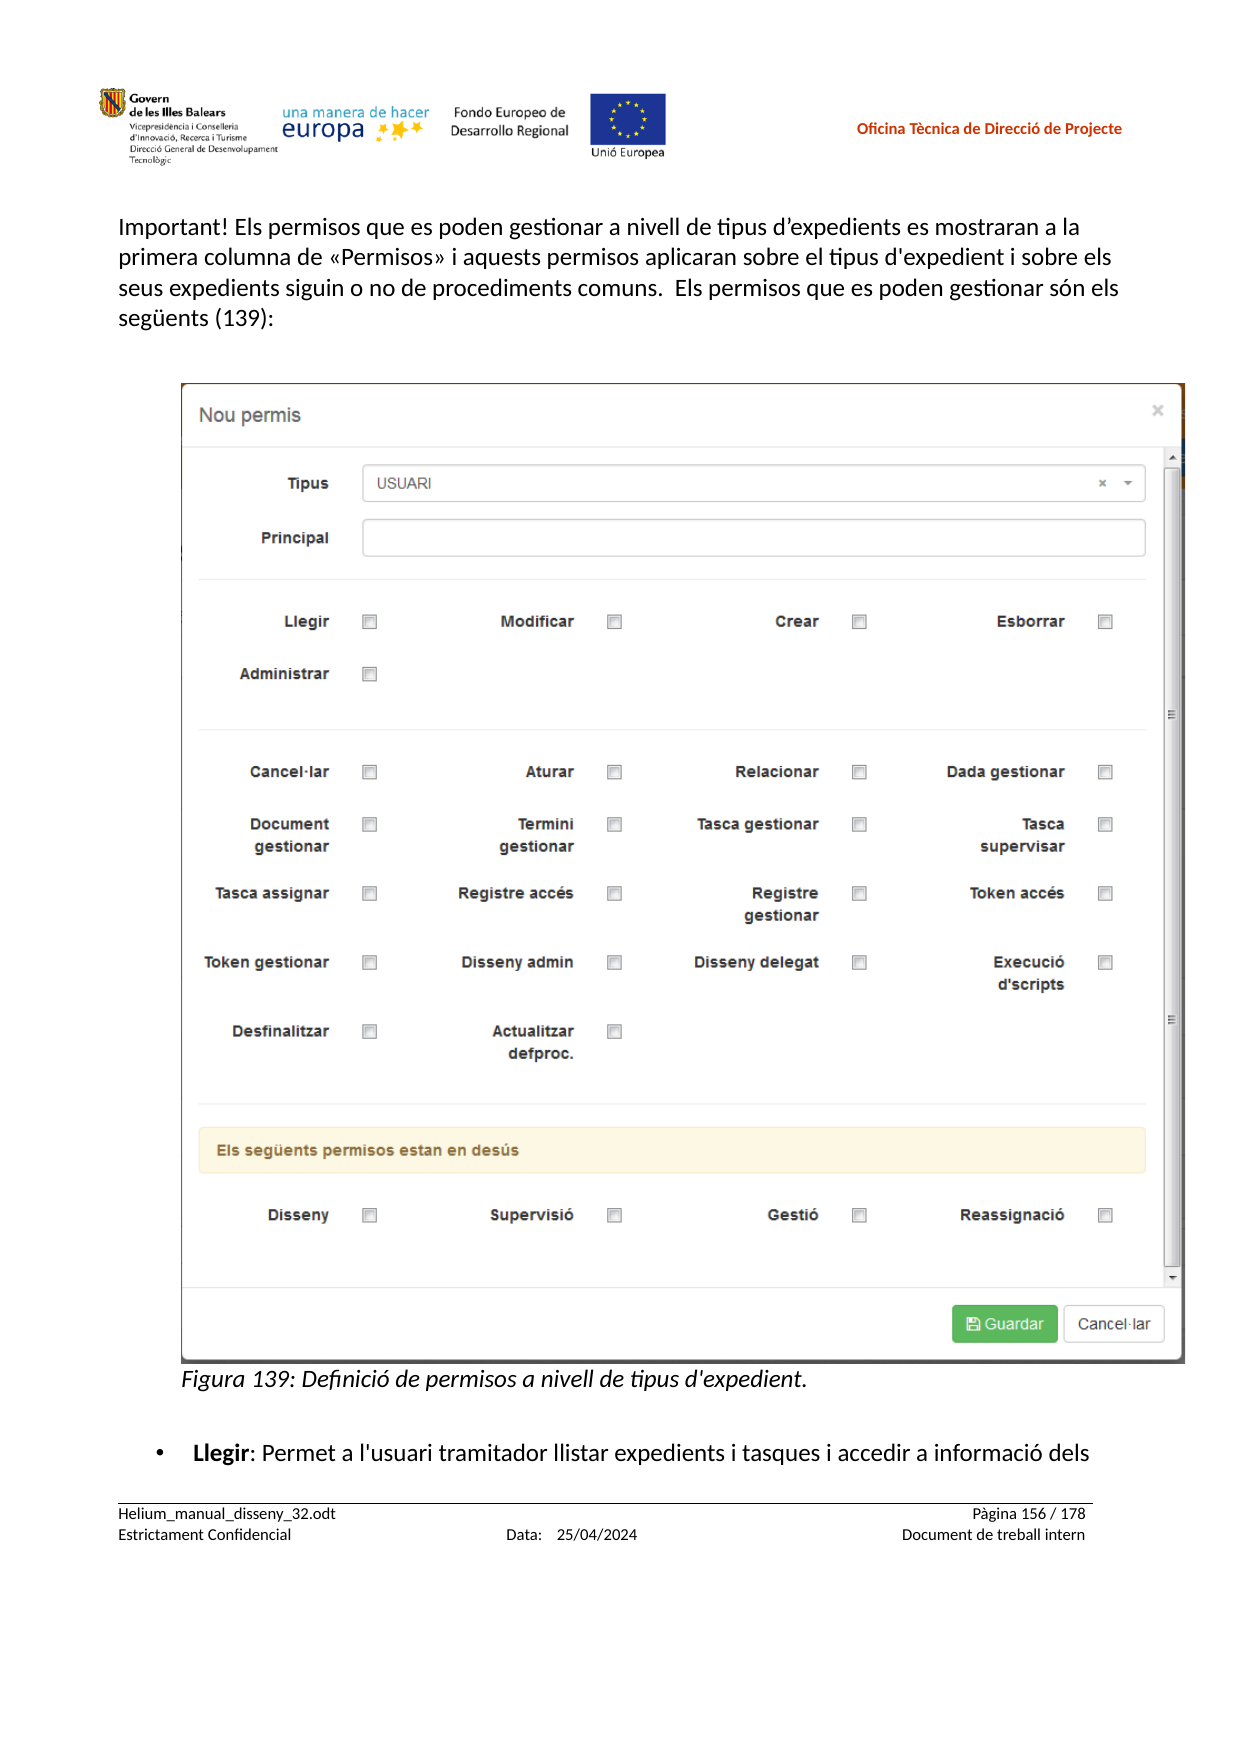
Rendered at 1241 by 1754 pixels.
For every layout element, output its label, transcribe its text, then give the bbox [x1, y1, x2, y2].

text Important! Els permisos que es poden gestionar a nivell de tipus d’expedients es mostraran a la primera columna de «Permisos» i aquests permisos aplicaran sobre el tipus d'expedient i sobre els seus expedients siguin o no de procediments comuns. Els permisos que es poden gestionar són els següents (139): [118, 211, 1122, 333]
list Llegir: Permet a l'usuari tramitador llistar expedients i tasques i accedir a informació dels [156, 1437, 1122, 1467]
text Figura 139: Definició de permisos a nivell de tipus d'expedient. [181, 1364, 1185, 1394]
picture [99, 87, 668, 166]
picture [181, 383, 1185, 1364]
